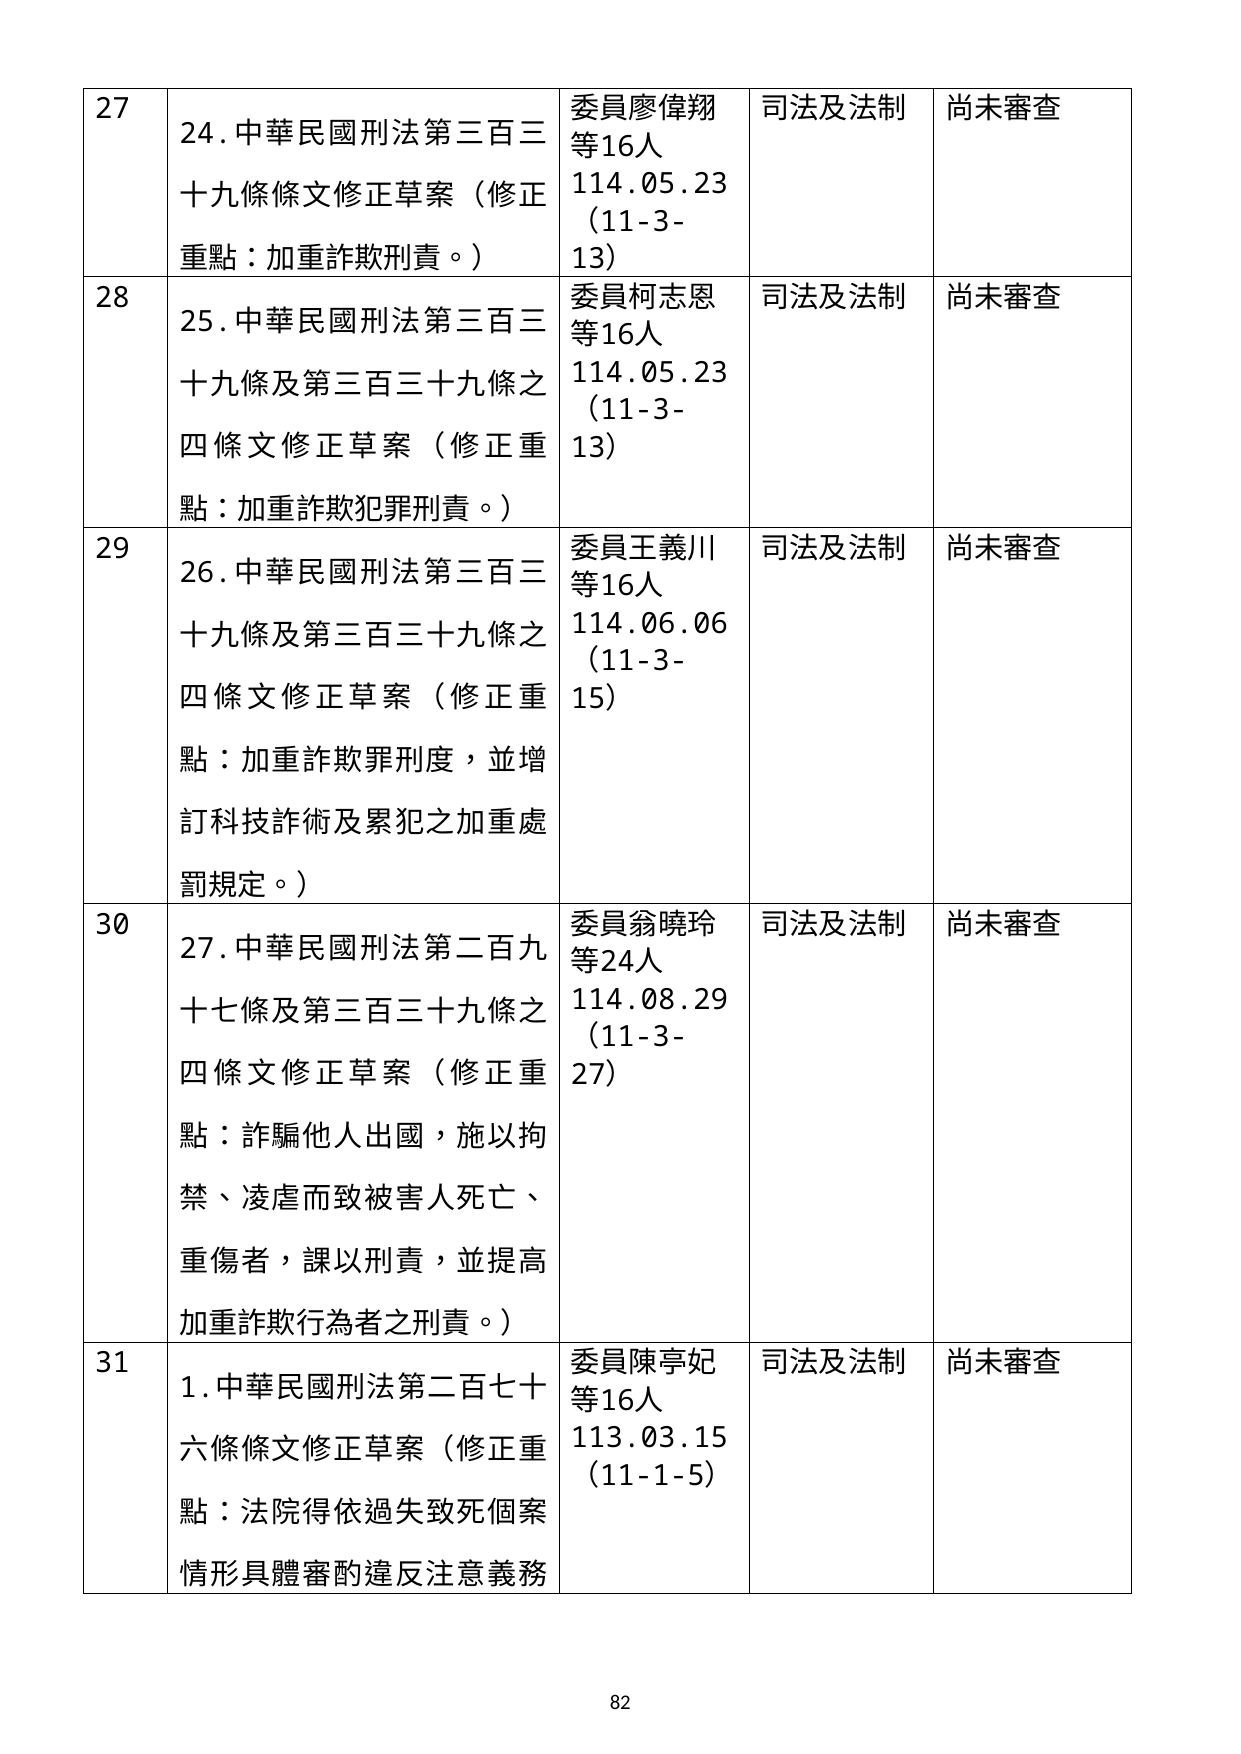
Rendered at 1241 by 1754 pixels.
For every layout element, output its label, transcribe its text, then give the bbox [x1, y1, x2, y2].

table_cell 28 [84, 277, 167, 527]
table_cell 委員陳亭妃 等16人 113.03.15 （11-1-5） [560, 1343, 749, 1593]
table_cell 27.中華民國刑法第二百九十七條及第三百三十九條之四條文修正草案（修正重點：詐騙他人出國，施以拘禁、凌虐而致被害人死亡、重傷者，課以刑責，並提高加重詐欺行為者之刑責。） [168, 904, 559, 1342]
table_cell 25.中華民國刑法第三百三十九條及第三百三十九條之四條文修正草案（修正重點：加重詐欺犯罪刑責。） [168, 277, 559, 527]
table_cell 31 [84, 1343, 167, 1593]
table_cell 尚未審查 [934, 528, 1131, 903]
table_cell 委員王義川 等16人 114.06.06 （11-3-15） [560, 528, 749, 903]
table_cell 司法及法制 [750, 528, 933, 903]
table_cell 26.中華民國刑法第三百三十九條及第三百三十九條之四條文修正草案（修正重點：加重詐欺罪刑度，並增訂科技詐術及累犯之加重處罰規定。） [168, 528, 559, 903]
table_cell 委員翁曉玲 等24人 114.08.29 （11-3-27） [560, 904, 749, 1342]
table_cell 尚未審查 [934, 89, 1131, 276]
table_cell 29 [84, 528, 167, 903]
table_cell 尚未審查 [934, 1343, 1131, 1593]
table_cell 1.中華民國刑法第二百七十六條條文修正草案（修正重點：法院得依過失致死個案情形具體審酌違反注意義務 [168, 1343, 559, 1593]
table_cell 30 [84, 904, 167, 1342]
table_cell 司法及法制 [750, 89, 933, 276]
table_cell 司法及法制 [750, 904, 933, 1342]
table_cell 委員廖偉翔 等16人 114.05.23 （11-3-13） [560, 89, 749, 276]
table_cell 委員柯志恩 等16人 114.05.23 （11-3-13） [560, 277, 749, 527]
table_cell 尚未審查 [934, 277, 1131, 527]
table_cell 司法及法制 [750, 1343, 933, 1593]
table_cell 24.中華民國刑法第三百三十九條條文修正草案（修正重點：加重詐欺刑責。） [168, 89, 559, 276]
table_cell 司法及法制 [750, 277, 933, 527]
table_cell 尚未審查 [934, 904, 1131, 1342]
table_cell 27 [84, 89, 167, 276]
